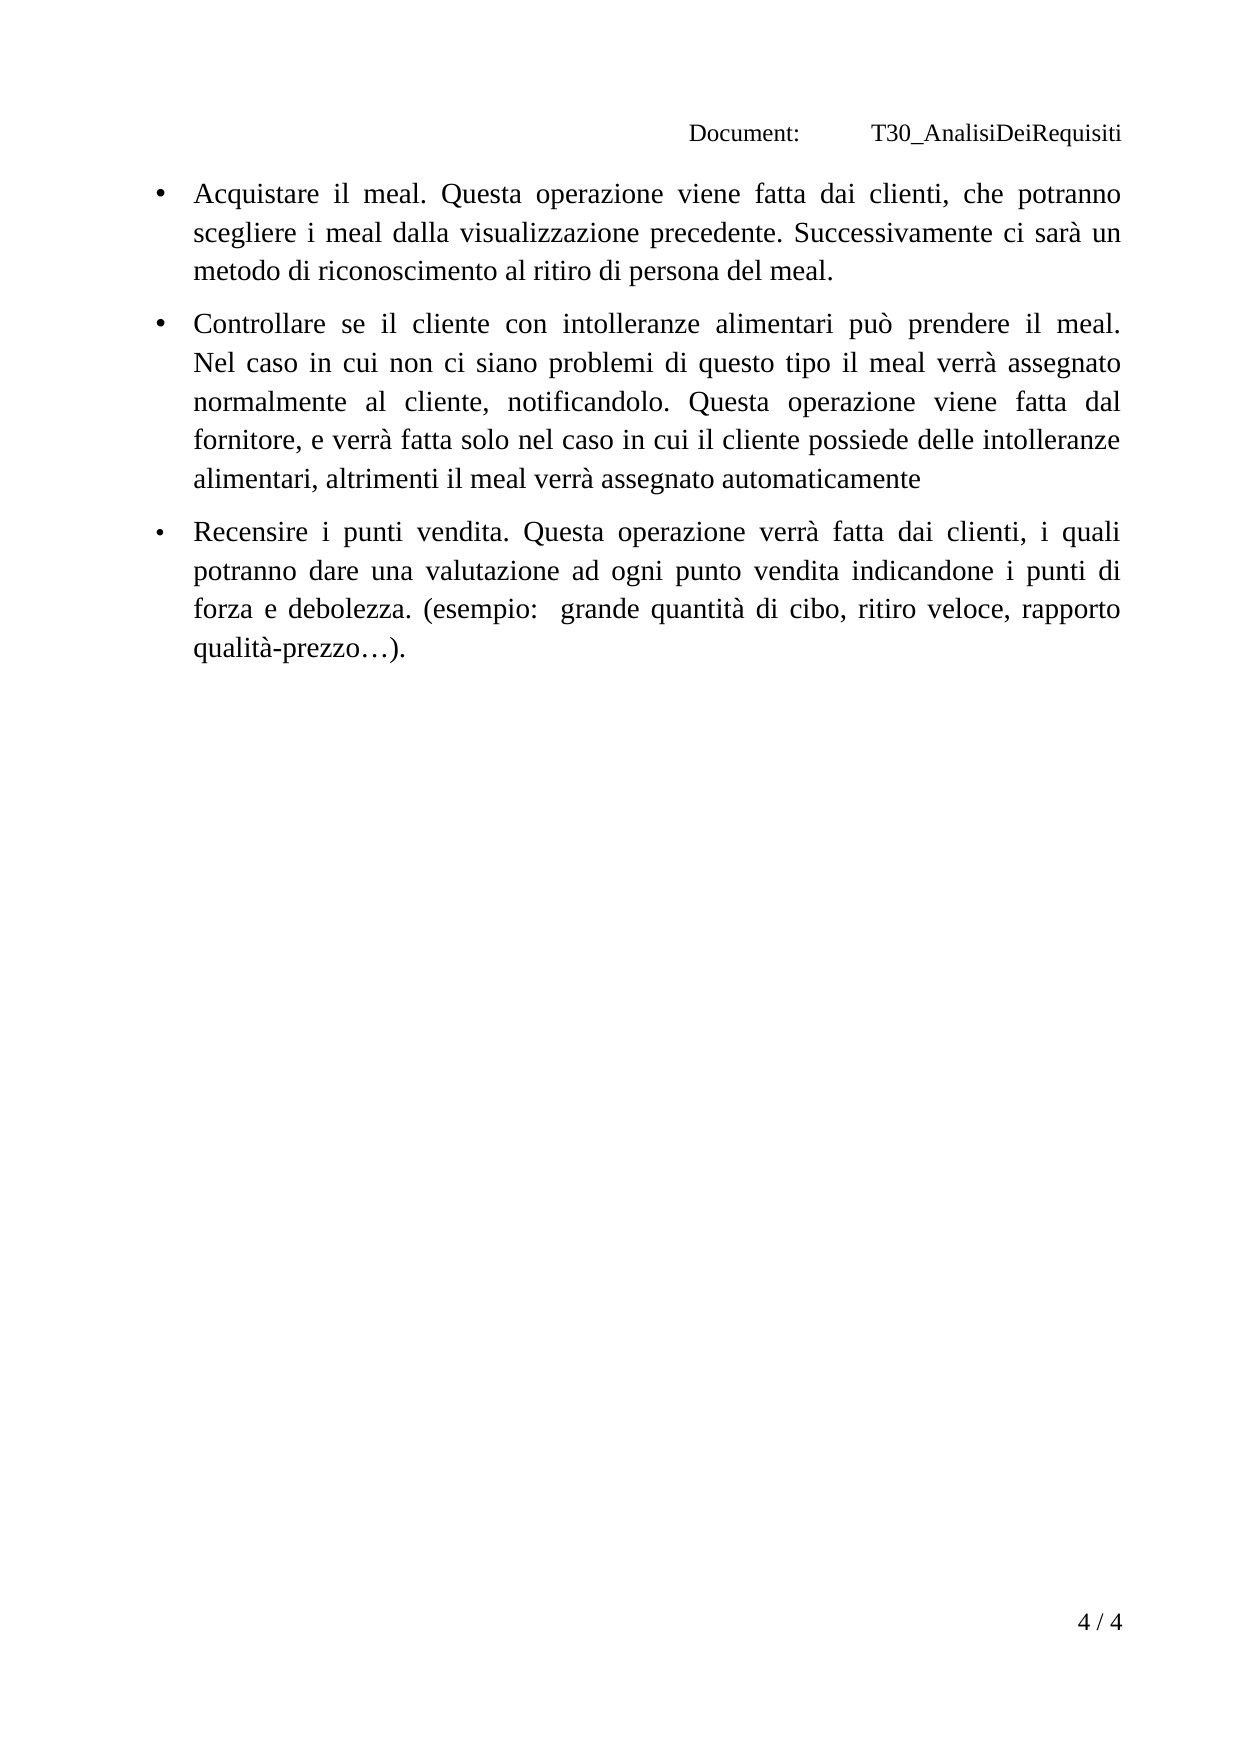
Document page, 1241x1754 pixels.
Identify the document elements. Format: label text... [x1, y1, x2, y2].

list Controllare se il cliente con intolleranze alimentari può prendere il meal. Nel caso in cui non ci siano problemi di questo tipo il meal verrà assegnato normalmente al cliente, notificandolo. Questa operazione viene fatta dal fornitore, e verrà fatta solo nel caso in cui il cliente possiede delle intolleranze alimentari, altrimenti il meal verrà assegnato automaticamente [156, 307, 1122, 494]
list Acquistare il meal. Questa operazione viene fatta dai clienti, che potranno scegliere i meal dalla visualizzazione precedente. Successivamente ci sarà un metodo di riconoscimento al ritiro di persona del meal. [156, 176, 1122, 287]
list Recensire i punti vendita. Questa operazione verrà fatta dai clienti, i quali potranno dare una valutazione ad ogni punto vendita indicandone i punti di forza e debolezza. (esempio: grande quantità di cibo, ritiro veloce, rapporto qualità-prezzo…). [156, 514, 1122, 663]
